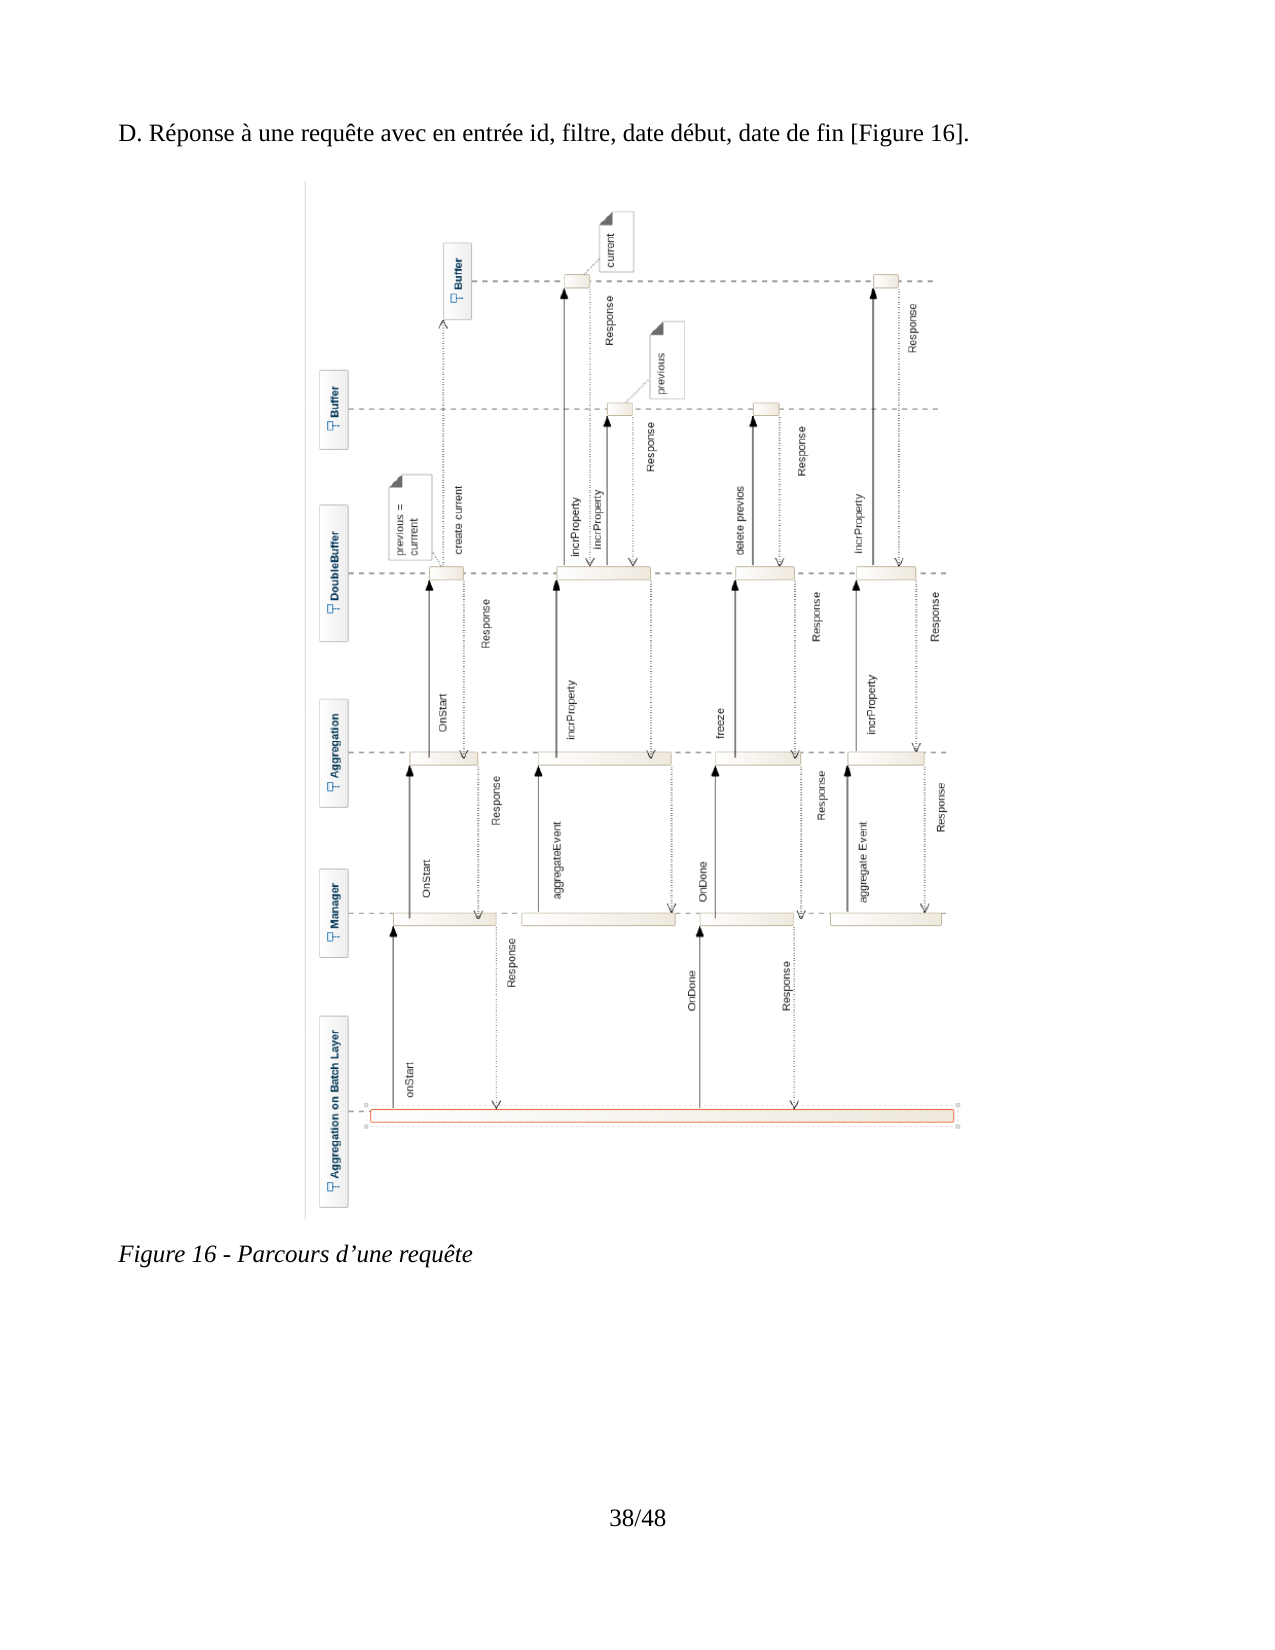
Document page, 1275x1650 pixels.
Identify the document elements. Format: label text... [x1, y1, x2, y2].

text D. Réponse à une requête avec en entrée id, filtre, date début, date de fin [Figure 16]. [118, 118, 1157, 147]
text Figure 16 - Parcours d’une requête [118, 1239, 1157, 1268]
picture [305, 182, 980, 1219]
